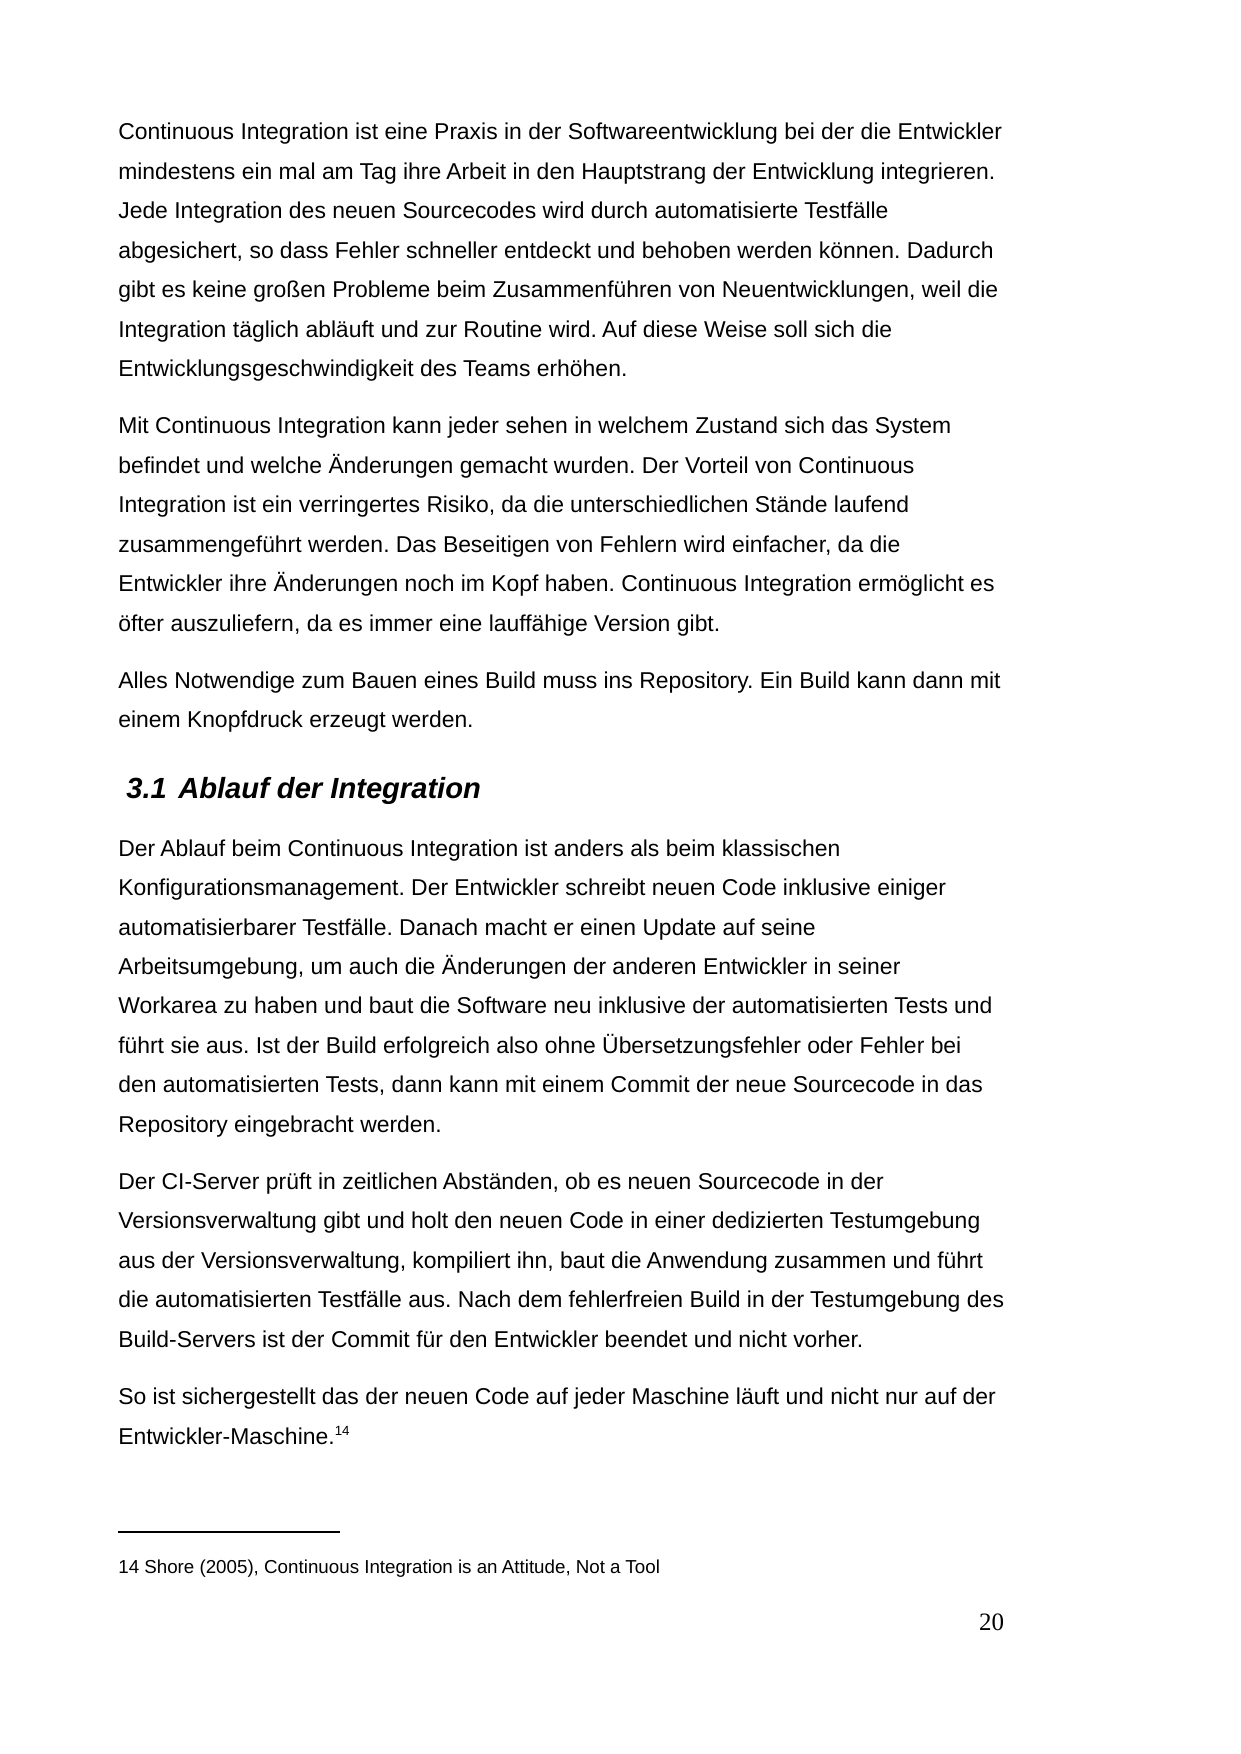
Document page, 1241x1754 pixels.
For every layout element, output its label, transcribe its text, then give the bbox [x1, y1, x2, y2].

text Der Ablauf beim Continuous Integration ist anders als beim klassischen Konfigurationsmanagement. Der Entwickler schreibt neuen Code inklusive einiger automatisierbarer Testfälle. Danach macht er einen Update auf seine Arbeitsumgebung, um auch die Änderungen der anderen Entwickler in seiner Workarea zu haben und baut die Software neu inklusive der automatisierten Tests und führt sie aus. Ist der Build erfolgreich also ohne Übersetzungsfehler oder Fehler bei den automatisierten Tests, dann kann mit einem Commit der neue Sourcecode in das Repository eingebracht werden. [118, 834, 1004, 1137]
subtitle Ablauf der Integration [118, 771, 1004, 804]
text Alles Notwendige zum Bauen eines Build muss ins Repository. Ein Build kann dann mit einem Knopfdruck erzeugt werden. [118, 667, 1004, 733]
text Continuous Integration ist eine Praxis in der Softwareentwicklung bei der die Entwickler mindestens ein mal am Tag ihre Arbeit in den Hauptstrang der Entwicklung integrieren. Jede Integration des neuen Sourcecodes wird durch automatisierte Testfälle abgesichert, so dass Fehler schneller entdeckt und behoben werden können. Dadurch gibt es keine großen Probleme beim Zusammenführen von Neuentwicklungen, weil die Integration täglich abläuft und zur Routine wird. Auf diese Weise soll sich die Entwicklungsgeschwindigkeit des Teams erhöhen. [118, 118, 1004, 381]
text Shore (2005), Continuous Integration is an Attitude, Not a Tool [118, 1556, 1004, 1578]
text Der CI-Server prüft in zeitlichen Abständen, ob es neuen Sourcecode in der Versionsverwaltung gibt und holt den neuen Code in einer dedizierten Testumgebung aus der Versionsverwaltung, kompiliert ihn, baut die Anwendung zusammen und führt die automatisierten Testfälle aus. Nach dem fehlerfreien Build in der Testumgebung des Build-Servers ist der Commit für den Entwickler beendet und nicht vorher. [118, 1168, 1004, 1352]
text So ist sichergestellt das der neuen Code auf jeder Maschine läuft und nicht nur auf der Entwickler-Maschine. [118, 1383, 1004, 1449]
text Mit Continuous Integration kann jeder sehen in welchem Zustand sich das System befindet und welche Änderungen gemacht wurden. Der Vorteil von Continuous Integration ist ein verringertes Risiko, da die unterschiedlichen Stände laufend zusammengeführt werden. Das Beseitigen von Fehlern wird einfacher, da die Entwickler ihre Änderungen noch im Kopf haben. Continuous Integration ermöglicht es öfter auszuliefern, da es immer eine lauffähige Version gibt. [118, 412, 1004, 636]
